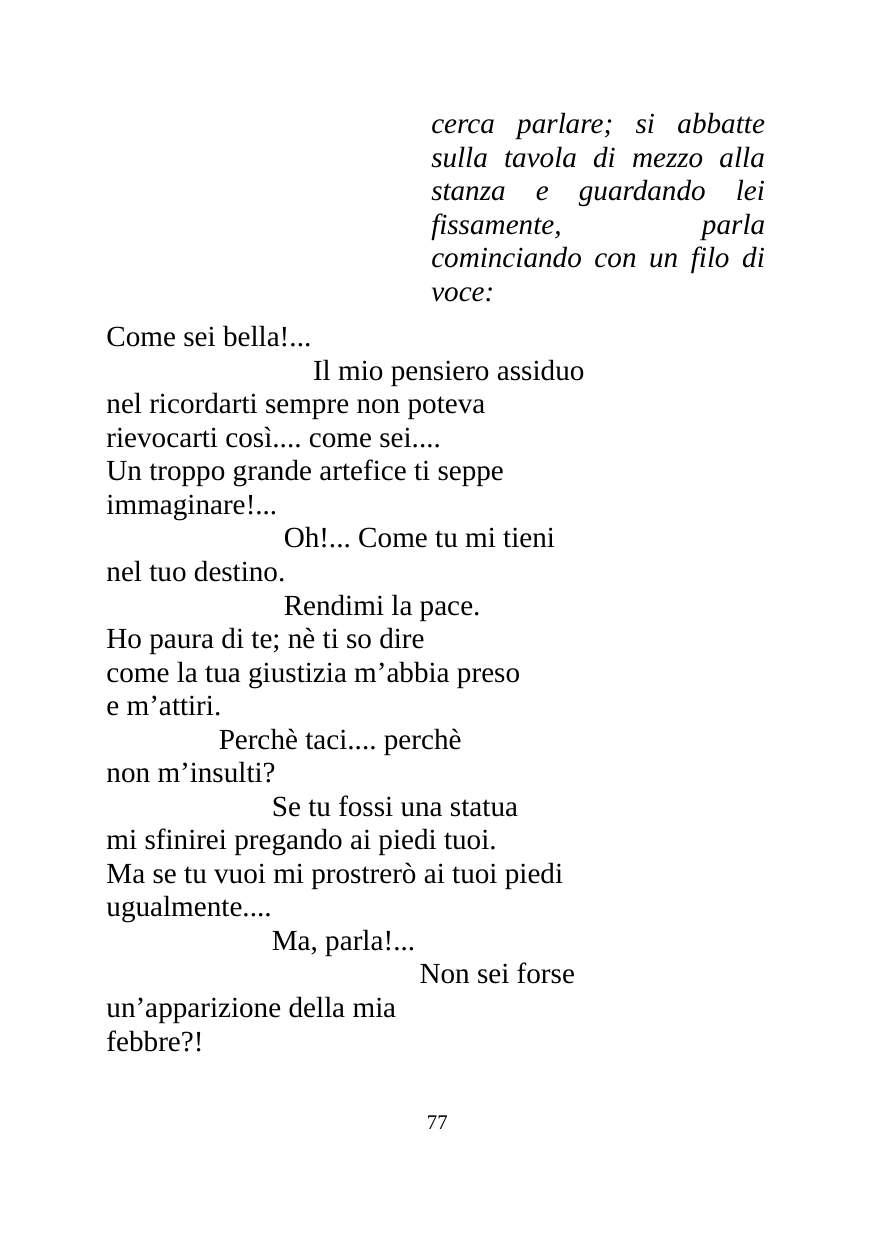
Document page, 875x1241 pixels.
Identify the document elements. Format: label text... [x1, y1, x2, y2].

text cerca parlare; si abbatte sulla tavola di mezzo alla stanza e guardando lei fissamente, parla cominciando con un filo di voce: [431, 106, 768, 307]
text Non sei forse un’apparizione della mia febbre?! [106, 957, 768, 1057]
text Perchè taci.... perchè non m’insulti? [106, 722, 768, 789]
text Oh!... Come tu mi tieni nel tuo destino. [106, 521, 768, 588]
text Ma, parla!... [106, 923, 768, 957]
text Se tu fossi una statua mi sfinirei pregando ai piedi tuoi. Ma se tu vuoi mi prostrerò ai tuoi piedi ugualmente.... [106, 789, 768, 923]
text Come sei bella!... [106, 319, 768, 353]
text Rendimi la pace. Ho paura di te; nè ti so dire come la tua giustizia m’abbia preso e m’attiri. [106, 588, 768, 722]
text Il mio pensiero assiduo nel ricordarti sempre non poteva rievocarti così.... come sei.... Un troppo grande artefice ti seppe immaginare!... [106, 353, 768, 521]
